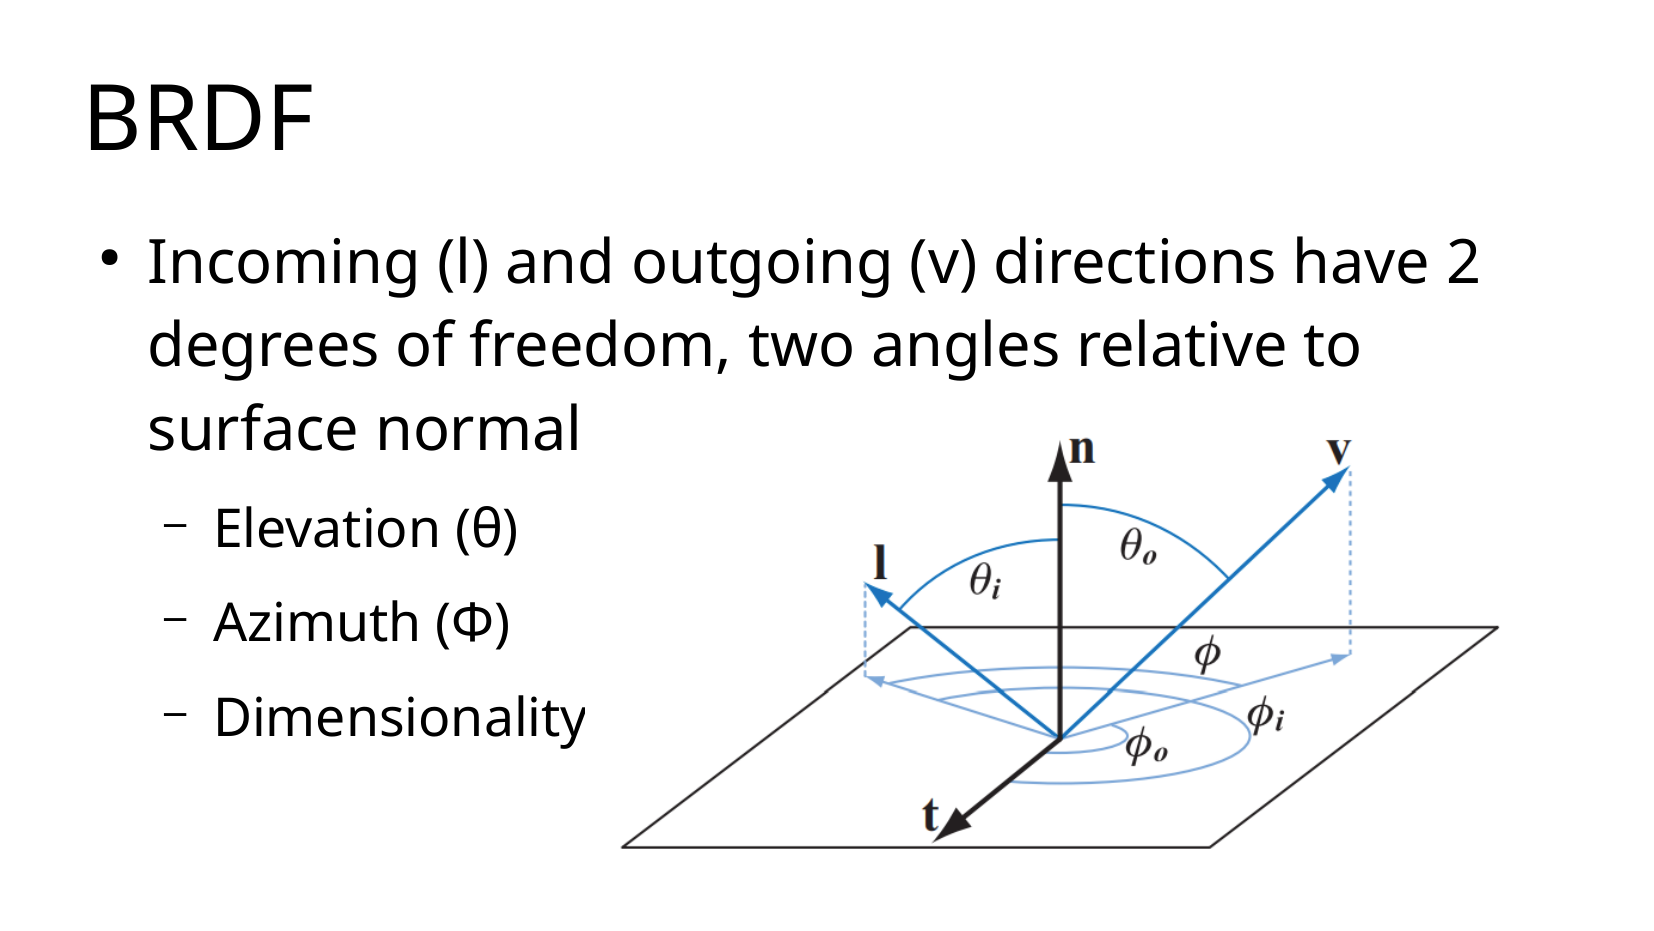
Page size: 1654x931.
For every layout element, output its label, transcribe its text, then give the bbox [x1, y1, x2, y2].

list Incoming (l) and outgoing (v) directions have 2 degrees of freedom, two angles relative to surface normal: Elevation (θ) Azimuth (Φ) Dimensionality of BRDF: 4 [82, 217, 1571, 758]
title BRDF [82, 37, 1571, 193]
picture [585, 415, 1547, 886]
